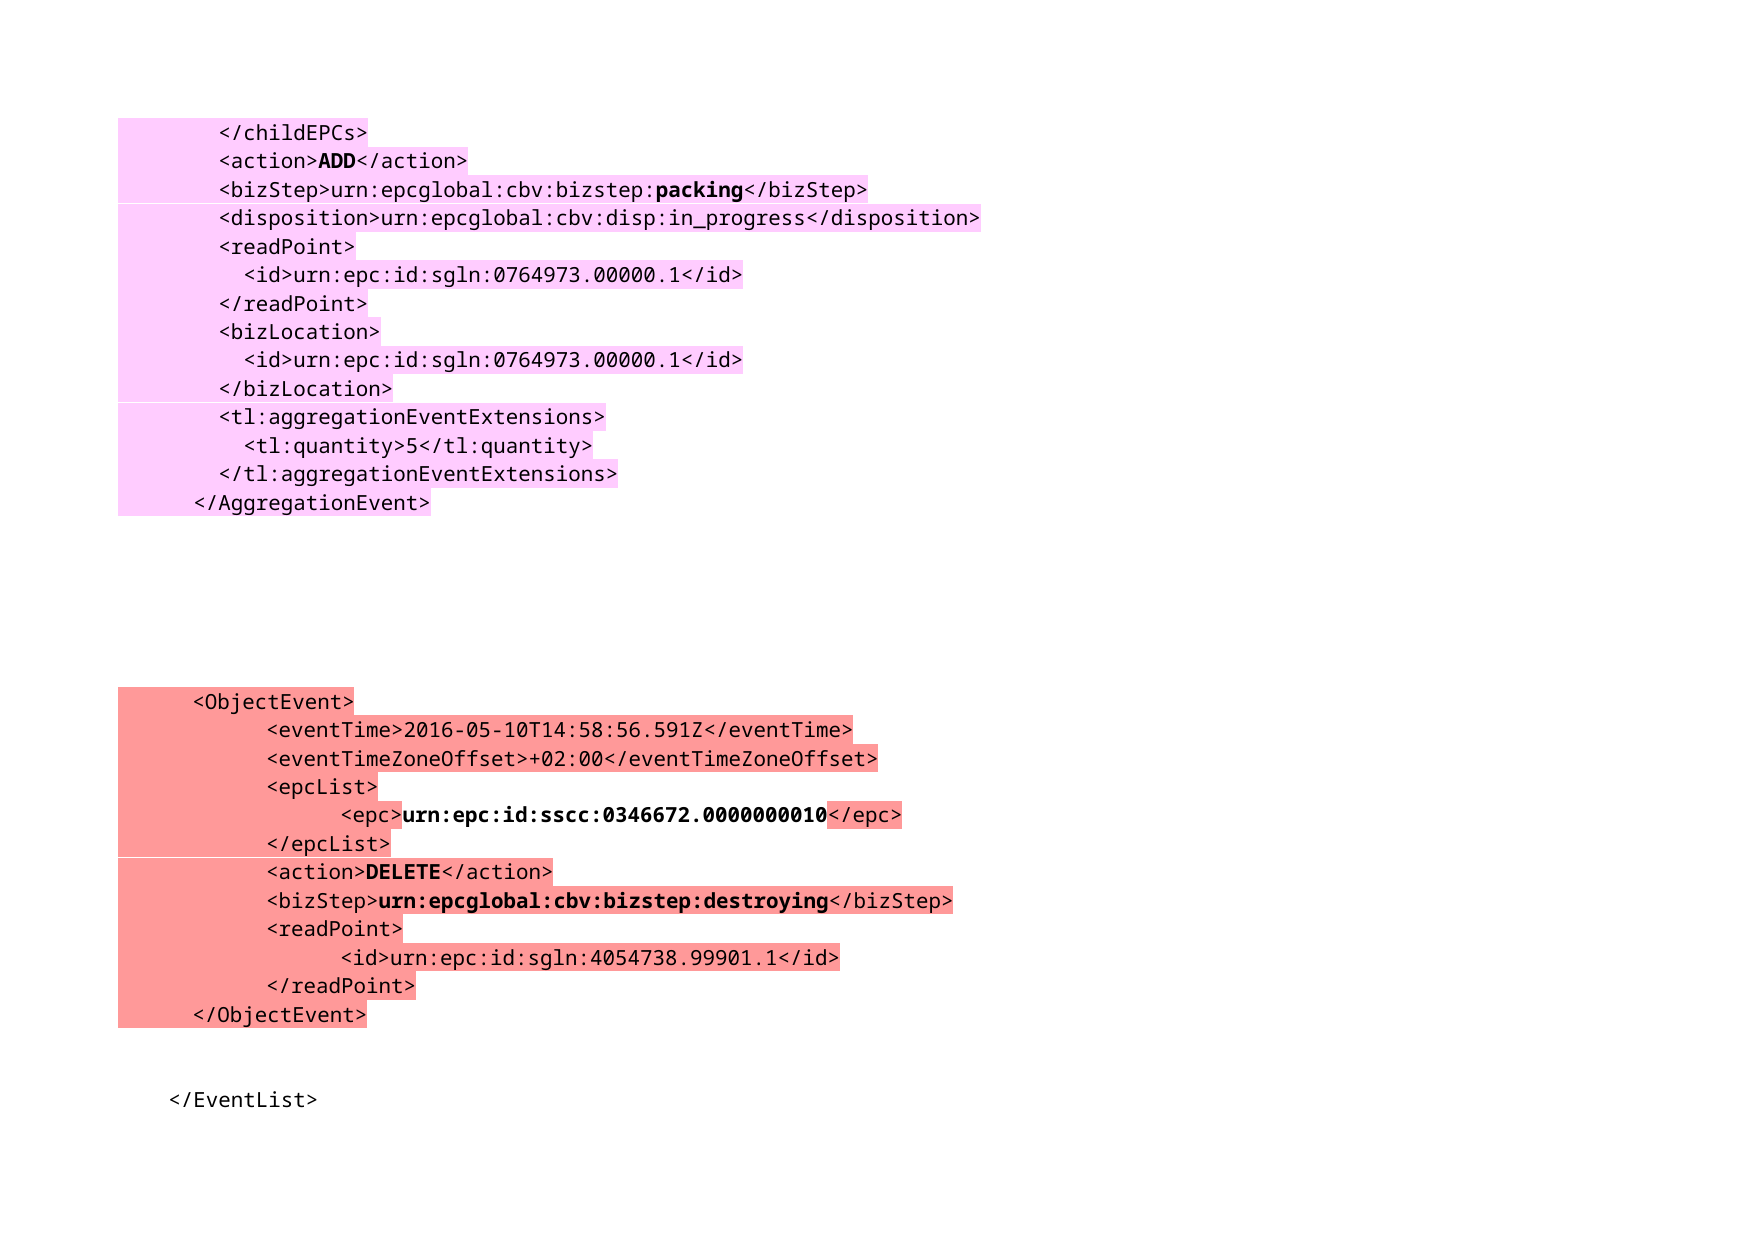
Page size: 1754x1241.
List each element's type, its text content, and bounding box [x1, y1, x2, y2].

text <action>ADD</action> [118, 147, 1636, 175]
text <epcList> [118, 772, 1636, 801]
text <action>DELETE</action> [118, 857, 1636, 886]
text </childEPCs> [118, 118, 1636, 147]
text <eventTime>2016-05-10T14:58:56.591Z</eventTime> [118, 715, 1636, 744]
text <tl:aggregationEventExtensions> [118, 402, 1636, 431]
text <id>urn:epc:id:sgln:0764973.00000.1</id> [118, 346, 1636, 374]
text <id>urn:epc:id:sgln:4054738.99901.1</id> [118, 943, 1636, 971]
text </ObjectEvent> [118, 1000, 1636, 1028]
text </AggregationEvent> [118, 488, 1636, 516]
text </EventList> [118, 1085, 1636, 1113]
text <readPoint> [118, 232, 1636, 260]
text </readPoint> [118, 289, 1636, 317]
text <bizStep>urn:epcglobal:cbv:bizstep:packing</bizStep> [118, 175, 1636, 203]
text <disposition>urn:epcglobal:cbv:disp:in_progress</disposition> [118, 203, 1636, 232]
text <readPoint> [118, 914, 1636, 943]
text </epcList> [118, 829, 1636, 857]
text </readPoint> [118, 971, 1636, 1000]
text </bizLocation> [118, 374, 1636, 402]
text <bizStep>urn:epcglobal:cbv:bizstep:destroying</bizStep> [118, 886, 1636, 914]
text </tl:aggregationEventExtensions> [118, 459, 1636, 488]
text <epc>urn:epc:id:sscc:0346672.0000000010</epc> [118, 801, 1636, 829]
text <bizLocation> [118, 317, 1636, 346]
text <eventTimeZoneOffset>+02:00</eventTimeZoneOffset> [118, 744, 1636, 772]
text <id>urn:epc:id:sgln:0764973.00000.1</id> [118, 260, 1636, 289]
text <ObjectEvent> [118, 687, 1636, 715]
text <tl:quantity>5</tl:quantity> [118, 431, 1636, 459]
